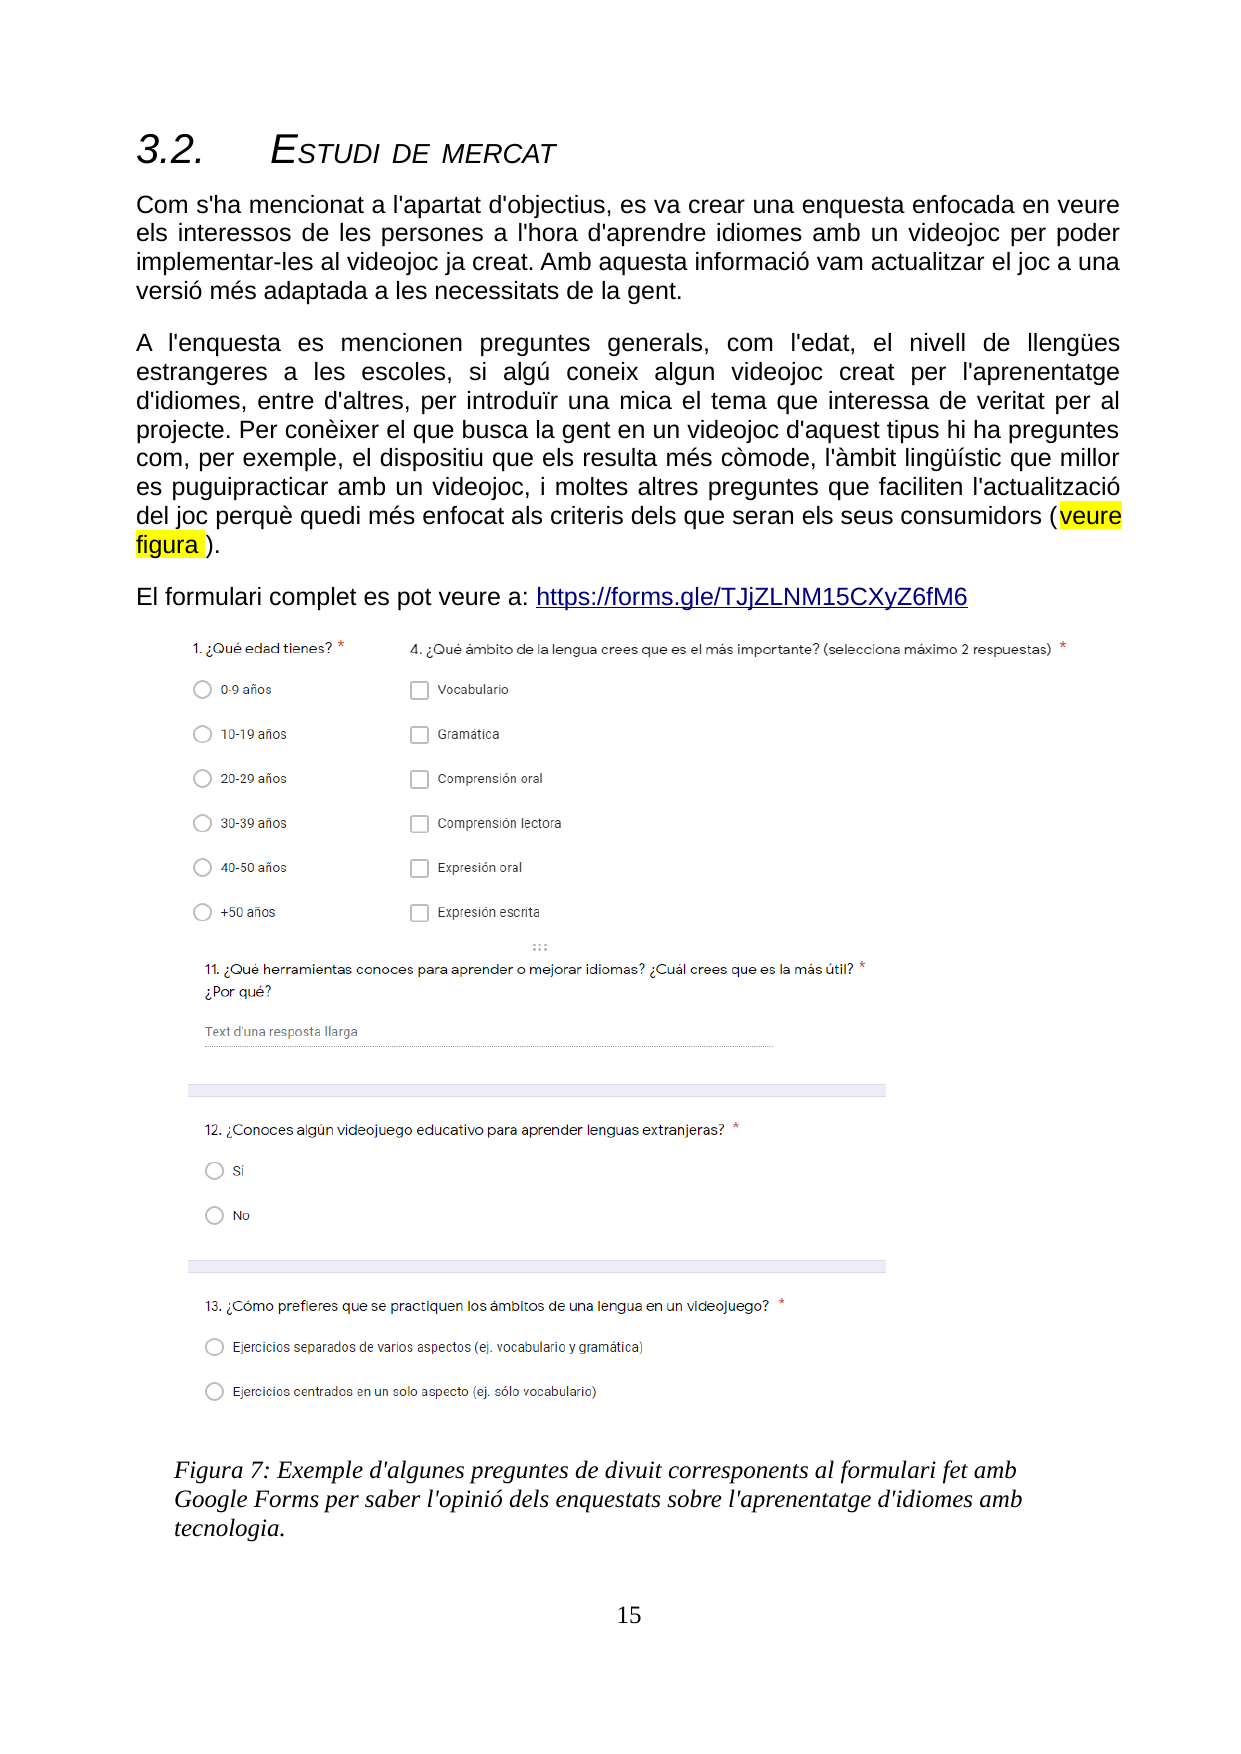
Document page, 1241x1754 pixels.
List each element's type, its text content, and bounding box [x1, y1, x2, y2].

text El formulari complet es pot veure a: https://forms.gle/TJjZLNM15CXyZ6fM6 [136, 582, 1122, 611]
subtitle Estudi de mercat [136, 124, 1122, 172]
picture [178, 627, 1080, 1456]
text A l'enquesta es mencionen preguntes generals, com l'edat, el nivell de llengües estrangeres a les escoles, si algú coneix algun videojoc creat per l'aprenentatge d'idiomes, entre d'altres, per introduïr una mica el tema que interessa de veritat per al projecte. Per conèixer el que busca la gent en un videojoc d'aquest tipus hi ha preguntes com, per exemple, el dispositiu que els resulta més còmode, l'àmbit lingüístic que millor es puguipracticar amb un videojoc, i moltes altres preguntes que faciliten l'actualització del joc perquè quedi més enfocat als criteris dels que seran els seus consumidors (veure figura ). [136, 328, 1122, 558]
text Com s'ha mencionat a l'apartat d'objectius, es va crear una enquesta enfocada en veure els interessos de les persones a l'hora d'aprendre idiomes amb un videojoc per poder implementar-les al videojoc ja creat. Amb aquesta informació vam actualitzar el joc a una versió més adaptada a les necessitats de la gent. [136, 190, 1122, 305]
text Figura 7: Exemple d'algunes preguntes de divuit corresponents al formulari fet amb Google Forms per saber l'opinió dels enquestats sobre l'aprenentatge d'idiomes amb tecnologia. [174, 1456, 1084, 1542]
